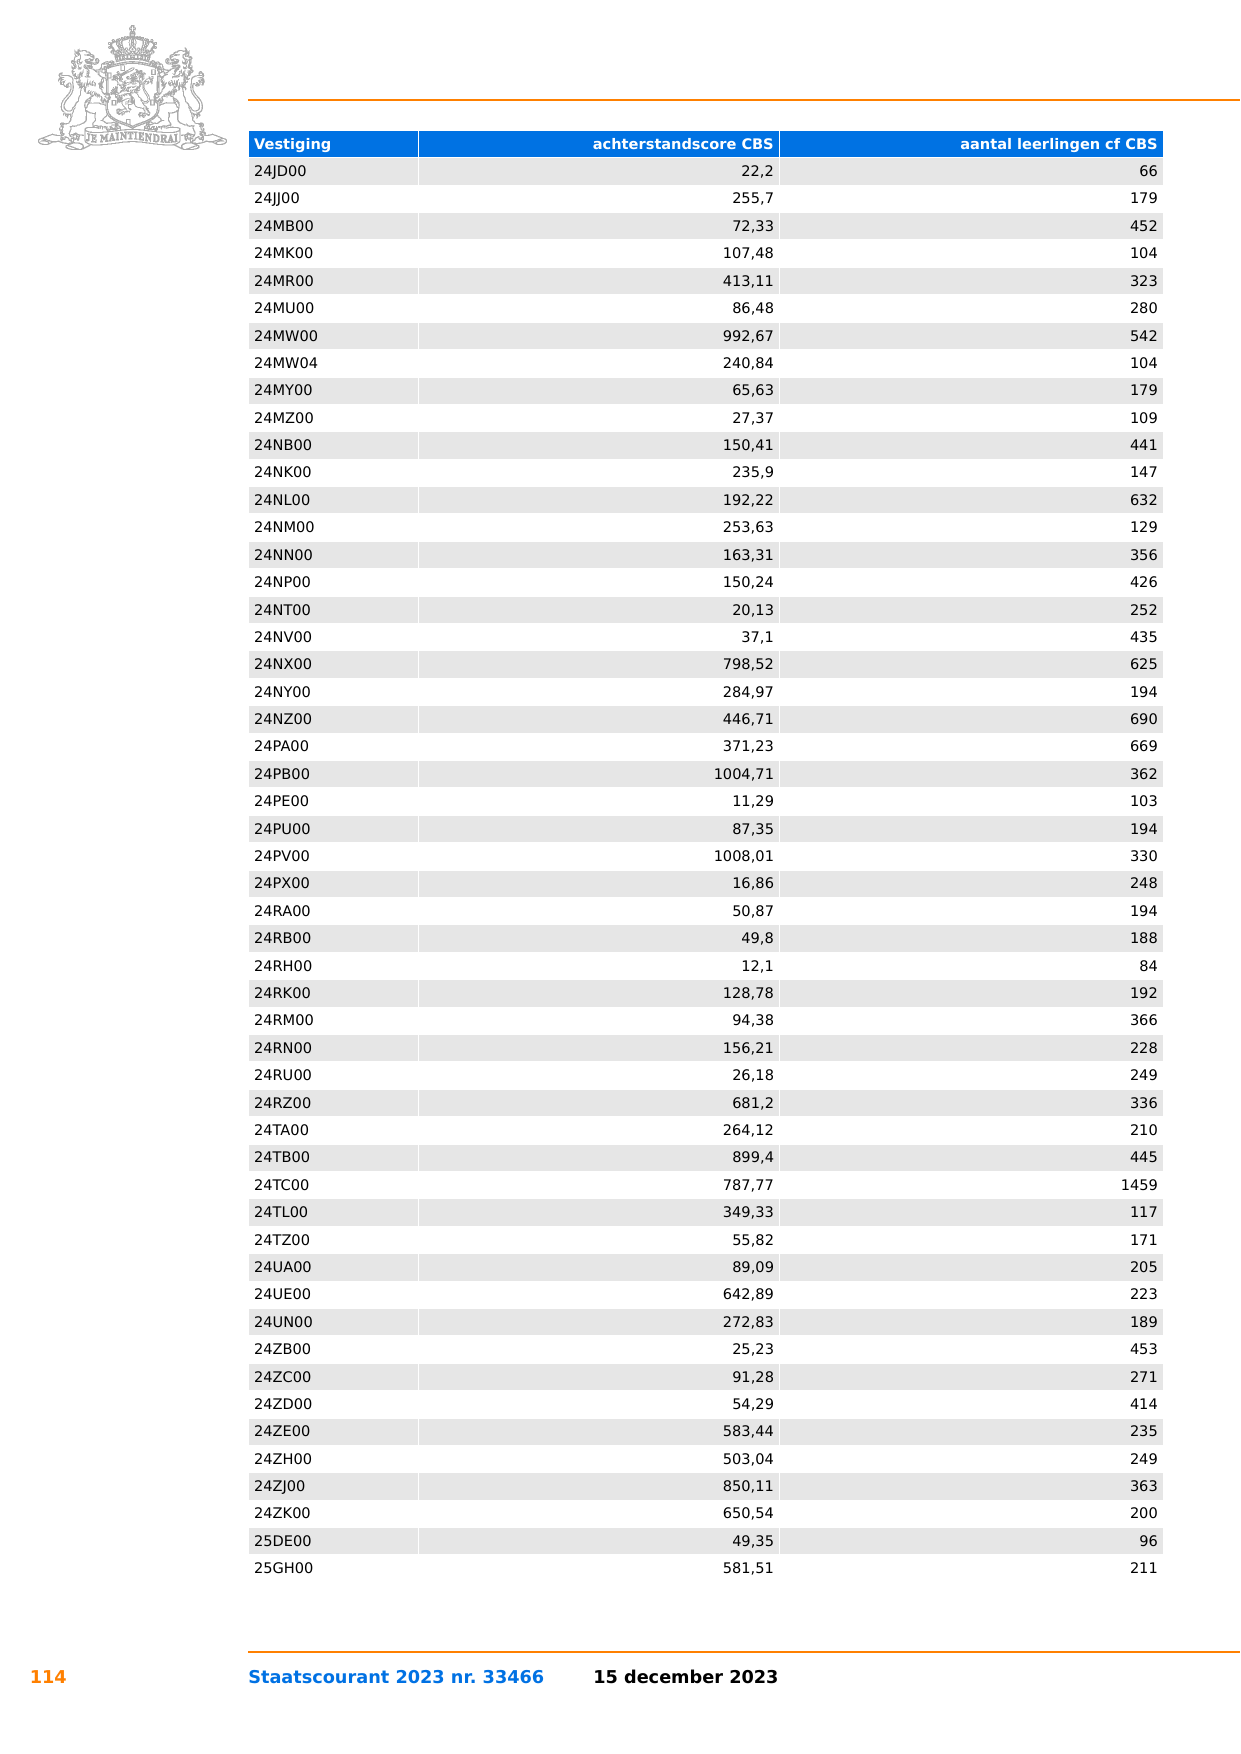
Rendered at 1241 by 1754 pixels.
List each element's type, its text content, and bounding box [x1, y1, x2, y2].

table_cell 228 [780, 1035, 1163, 1061]
table_cell 452 [780, 213, 1163, 239]
table_cell 91,28 [419, 1364, 779, 1390]
table_cell 255,7 [419, 186, 779, 212]
table_cell 24MB00 [249, 213, 418, 239]
table_cell 49,8 [419, 925, 779, 952]
table_cell 24TA00 [249, 1117, 418, 1143]
table_cell 271 [780, 1364, 1163, 1390]
table_cell 24ZK00 [249, 1501, 418, 1527]
table_cell 363 [780, 1473, 1163, 1500]
table_cell 27,37 [419, 405, 779, 431]
table_cell 24RZ00 [249, 1090, 418, 1116]
table_cell 24UA00 [249, 1254, 418, 1281]
table_cell 50,87 [419, 898, 779, 924]
table_cell 104 [780, 241, 1163, 267]
table_cell 25,23 [419, 1336, 779, 1363]
table_cell 24NL00 [249, 487, 418, 513]
table_cell 128,78 [419, 980, 779, 1007]
table_cell 235,9 [419, 460, 779, 486]
table_cell 850,11 [419, 1473, 779, 1500]
table_cell 356 [780, 542, 1163, 568]
table_cell 117 [780, 1199, 1163, 1226]
table_cell 24UE00 [249, 1282, 418, 1308]
table_cell 24NY00 [249, 679, 418, 705]
table_cell 426 [780, 569, 1163, 596]
table_cell 179 [780, 186, 1163, 212]
table_cell 414 [780, 1391, 1163, 1417]
table_cell 194 [780, 679, 1163, 705]
table_cell 24ZB00 [249, 1336, 418, 1363]
table_cell 323 [780, 268, 1163, 294]
table_cell 581,51 [419, 1556, 779, 1582]
table_cell 280 [780, 295, 1163, 322]
table_cell 435 [780, 624, 1163, 650]
table_cell 192 [780, 980, 1163, 1007]
table_cell 441 [780, 432, 1163, 459]
table_cell 453 [780, 1336, 1163, 1363]
table_cell 16,86 [419, 871, 779, 897]
table_cell 632 [780, 487, 1163, 513]
table_cell 24NZ00 [249, 706, 418, 733]
table_cell 65,63 [419, 378, 779, 404]
table_cell 24NV00 [249, 624, 418, 650]
table_cell 211 [780, 1556, 1163, 1582]
table_cell 24TL00 [249, 1199, 418, 1226]
table_cell 24NX00 [249, 651, 418, 678]
table_cell 642,89 [419, 1282, 779, 1308]
table_cell 24PA00 [249, 734, 418, 760]
table_cell 25GH00 [249, 1556, 418, 1582]
table_cell 86,48 [419, 295, 779, 322]
table_cell 194 [780, 898, 1163, 924]
table_cell 1004,71 [419, 761, 779, 787]
table_cell 24MW00 [249, 323, 418, 349]
table_cell 24RB00 [249, 925, 418, 952]
table_cell 650,54 [419, 1501, 779, 1527]
table_cell 1008,01 [419, 843, 779, 869]
table_cell 205 [780, 1254, 1163, 1281]
table_cell 24PX00 [249, 871, 418, 897]
table_cell 54,29 [419, 1391, 779, 1417]
table_cell 24NP00 [249, 569, 418, 596]
table_cell 189 [780, 1309, 1163, 1335]
table_cell 210 [780, 1117, 1163, 1143]
table_cell 104 [780, 350, 1163, 376]
table_cell 899,4 [419, 1145, 779, 1171]
table_cell 24PE00 [249, 789, 418, 815]
table_cell 253,63 [419, 515, 779, 541]
table_cell 264,12 [419, 1117, 779, 1143]
table_cell 240,84 [419, 350, 779, 376]
table_cell 24PU00 [249, 816, 418, 842]
table_cell 24UN00 [249, 1309, 418, 1335]
table_cell 24ZJ00 [249, 1473, 418, 1500]
table_cell 24ZE00 [249, 1419, 418, 1445]
table_cell 336 [780, 1090, 1163, 1116]
table_cell 150,41 [419, 432, 779, 459]
table_cell 24ZD00 [249, 1391, 418, 1417]
table_cell 24MR00 [249, 268, 418, 294]
table_cell 24RK00 [249, 980, 418, 1007]
table_cell 55,82 [419, 1227, 779, 1253]
table_cell 87,35 [419, 816, 779, 842]
table_cell 362 [780, 761, 1163, 787]
table_cell 24ZC00 [249, 1364, 418, 1390]
table_cell 583,44 [419, 1419, 779, 1445]
table_cell 330 [780, 843, 1163, 869]
table_cell 72,33 [419, 213, 779, 239]
table_cell 109 [780, 405, 1163, 431]
table_cell 194 [780, 816, 1163, 842]
table_cell 200 [780, 1501, 1163, 1527]
table_cell 37,1 [419, 624, 779, 650]
table_cell 681,2 [419, 1090, 779, 1116]
table_cell 24PV00 [249, 843, 418, 869]
table_cell 24MK00 [249, 241, 418, 267]
table_cell 503,04 [419, 1446, 779, 1472]
table_cell 24TC00 [249, 1172, 418, 1198]
table_cell 24ZH00 [249, 1446, 418, 1472]
table_cell 171 [780, 1227, 1163, 1253]
table_cell 129 [780, 515, 1163, 541]
table_cell 24PB00 [249, 761, 418, 787]
table_cell 24RH00 [249, 953, 418, 979]
table_cell 24TZ00 [249, 1227, 418, 1253]
table_cell 798,52 [419, 651, 779, 678]
table_cell 249 [780, 1446, 1163, 1472]
table_cell 446,71 [419, 706, 779, 733]
table_cell 24RN00 [249, 1035, 418, 1061]
table_cell 156,21 [419, 1035, 779, 1061]
table_cell 371,23 [419, 734, 779, 760]
table_cell 24NK00 [249, 460, 418, 486]
table_cell 163,31 [419, 542, 779, 568]
table_cell 12,1 [419, 953, 779, 979]
table_cell 24MW04 [249, 350, 418, 376]
table_cell 24NN00 [249, 542, 418, 568]
table_cell 24MZ00 [249, 405, 418, 431]
table_cell 24RU00 [249, 1063, 418, 1089]
table_cell 413,11 [419, 268, 779, 294]
table_cell 20,13 [419, 597, 779, 623]
table_cell 96 [780, 1528, 1163, 1554]
table_cell 349,33 [419, 1199, 779, 1226]
table_cell 150,24 [419, 569, 779, 596]
table_cell 787,77 [419, 1172, 779, 1198]
table_cell 179 [780, 378, 1163, 404]
table_cell 24RM00 [249, 1008, 418, 1034]
table_cell 188 [780, 925, 1163, 952]
table_cell 223 [780, 1282, 1163, 1308]
table_cell 24NM00 [249, 515, 418, 541]
table_cell 249 [780, 1063, 1163, 1089]
table_cell 66 [780, 158, 1163, 185]
table_cell 1459 [780, 1172, 1163, 1198]
table_cell 11,29 [419, 789, 779, 815]
table_cell 669 [780, 734, 1163, 760]
table_cell 22,2 [419, 158, 779, 185]
table_cell 26,18 [419, 1063, 779, 1089]
table_cell 445 [780, 1145, 1163, 1171]
table_cell 24NT00 [249, 597, 418, 623]
table_cell 192,22 [419, 487, 779, 513]
table_cell 49,35 [419, 1528, 779, 1554]
table_cell 248 [780, 871, 1163, 897]
table_cell 103 [780, 789, 1163, 815]
table_cell 24JJ00 [249, 186, 418, 212]
table_cell 24MY00 [249, 378, 418, 404]
table_cell 24TB00 [249, 1145, 418, 1171]
picture [38, 25, 227, 150]
table_cell 24JD00 [249, 158, 418, 185]
table_cell 252 [780, 597, 1163, 623]
table_cell 147 [780, 460, 1163, 486]
table_cell 690 [780, 706, 1163, 733]
table_header Vestiging [249, 131, 418, 157]
table_cell 107,48 [419, 241, 779, 267]
table_cell 89,09 [419, 1254, 779, 1281]
table_cell 24NB00 [249, 432, 418, 459]
table_cell 25DE00 [249, 1528, 418, 1554]
table_cell 24MU00 [249, 295, 418, 322]
table_cell 272,83 [419, 1309, 779, 1335]
table_header achterstandscore CBS [419, 131, 779, 157]
table_cell 542 [780, 323, 1163, 349]
table_cell 284,97 [419, 679, 779, 705]
table_cell 24RA00 [249, 898, 418, 924]
table_cell 366 [780, 1008, 1163, 1034]
table_cell 235 [780, 1419, 1163, 1445]
table_cell 84 [780, 953, 1163, 979]
table_cell 625 [780, 651, 1163, 678]
table_header aantal leerlingen cf CBS [780, 131, 1163, 157]
table_cell 992,67 [419, 323, 779, 349]
table_cell 94,38 [419, 1008, 779, 1034]
